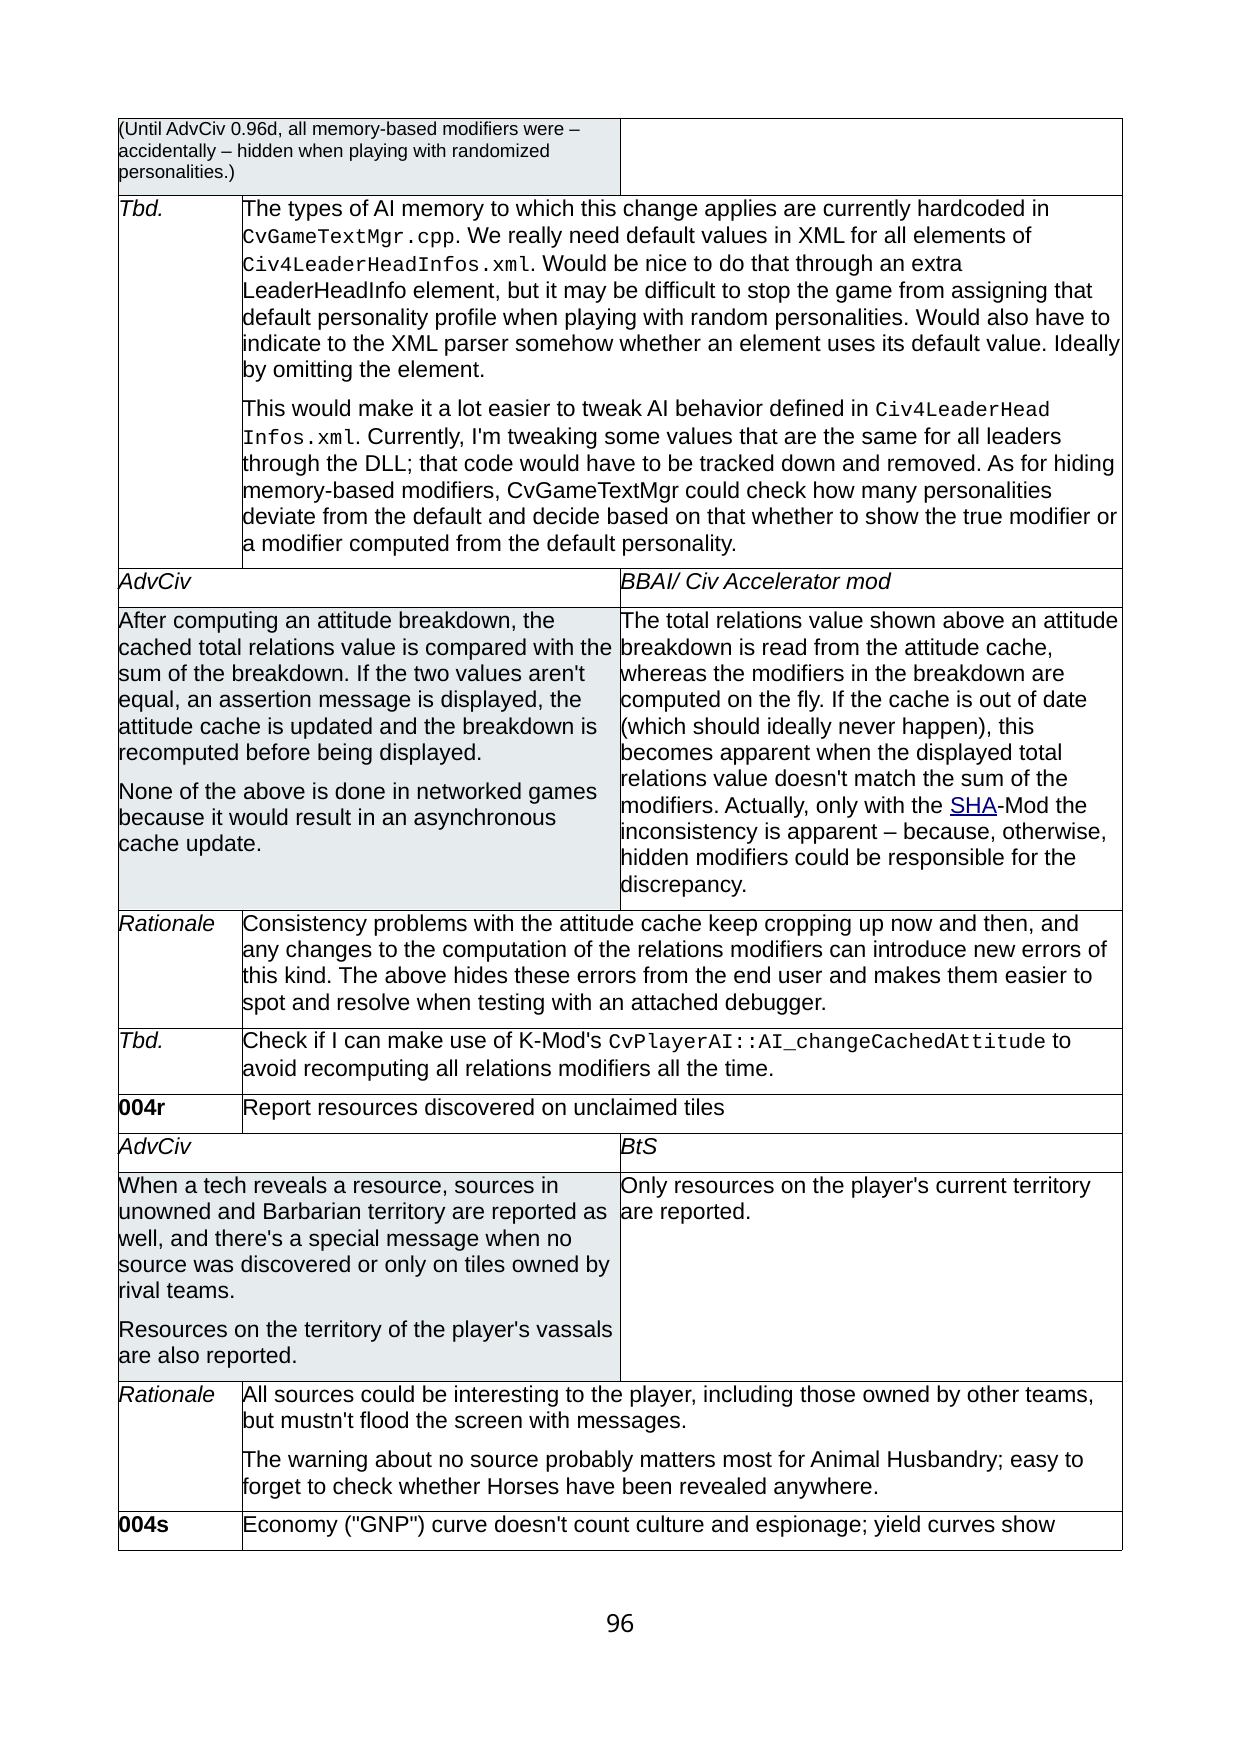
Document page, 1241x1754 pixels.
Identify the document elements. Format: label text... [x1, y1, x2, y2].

table_cell Only resources on the player's current territory are reported. [621, 1173, 1122, 1381]
table_cell (Until AdvCiv 0.96d, all memory-based modifiers were – accidentally – hidden when playing with randomized personalities.) [119, 119, 620, 195]
table_cell AdvCiv [119, 1134, 620, 1172]
table_cell The total relations value shown above an attitude breakdown is read from the attitude cache, whereas the modifiers in the breakdown are computed on the fly. If the cache is out of date (which should ideally never happen), this becomes apparent when the displayed total relations value doesn't match the sum of the modifiers. Actually, only with the SHA-Mod the inconsistency is apparent – because, otherwise, hidden modifiers could be responsible for the discrepancy. [621, 608, 1122, 909]
table_cell Tbd. [119, 1029, 242, 1094]
table_cell Rationale [119, 1382, 242, 1511]
table_cell Economy ("GNP") curve doesn't count culture and espionage; yield curves show [243, 1512, 1122, 1550]
table_cell AdvCiv [119, 569, 620, 607]
table_cell Tbd. [119, 196, 242, 568]
table_cell Report resources discovered on unclaimed tiles [243, 1095, 1122, 1133]
table_cell The types of AI memory to which this change applies are currently hardcoded in CvGameTextMgr.cpp. We really need default values in XML for all elements of Civ4LeaderHeadInfos.xml. Would be nice to do that through an extra LeaderHeadInfo element, but it may be difficult to stop the game from assigning that default personality profile when playing with random personalities. Would also have to indicate to the XML parser somehow whether an element uses its default value. Ideally by omitting the element. This would make it a lot easier to tweak AI behavior defined in Civ4LeaderHead Infos.xml. Currently, I'm tweaking some values that are the same for all leaders through the DLL; that code would have to be tracked down and removed. As for hiding memory-based modifiers, CvGameTextMgr could check how many personalities deviate from the default and decide based on that whether to show the true modifier or a modifier computed from the default personality. [243, 196, 1122, 568]
table_cell 004s [119, 1512, 242, 1550]
table_cell Check if I can make use of K-Mod's CvPlayerAI::AI_changeCachedAttitude to avoid recomputing all relations modifiers all the time. [243, 1029, 1122, 1094]
table_cell BBAI/ Civ Accelerator mod [621, 569, 1122, 607]
table_cell BtS [621, 1134, 1122, 1172]
table_cell After computing an attitude breakdown, the cached total relations value is compared with the sum of the breakdown. If the two values aren't equal, an assertion message is displayed, the attitude cache is updated and the breakdown is recomputed before being displayed. None of the above is done in networked games because it would result in an asynchronous cache update. [119, 608, 620, 909]
table_cell Consistency problems with the attitude cache keep cropping up now and then, and any changes to the computation of the relations modifiers can introduce new errors of this kind. The above hides these errors from the end user and makes them easier to spot and resolve when testing with an attached debugger. [243, 911, 1122, 1027]
table_cell 004r [119, 1095, 242, 1133]
table_cell [621, 119, 1122, 195]
table_cell Rationale [119, 911, 242, 1027]
table_cell All sources could be interesting to the player, including those owned by other teams, but mustn't flood the screen with messages. The warning about no source probably matters most for Animal Husbandry; easy to forget to check whether Horses have been revealed anywhere. [243, 1382, 1122, 1511]
table_cell When a tech reveals a resource, sources in unowned and Barbarian territory are reported as well, and there's a special message when no source was discovered or only on tiles owned by rival teams. Resources on the territory of the player's vassals are also reported. [119, 1173, 620, 1381]
